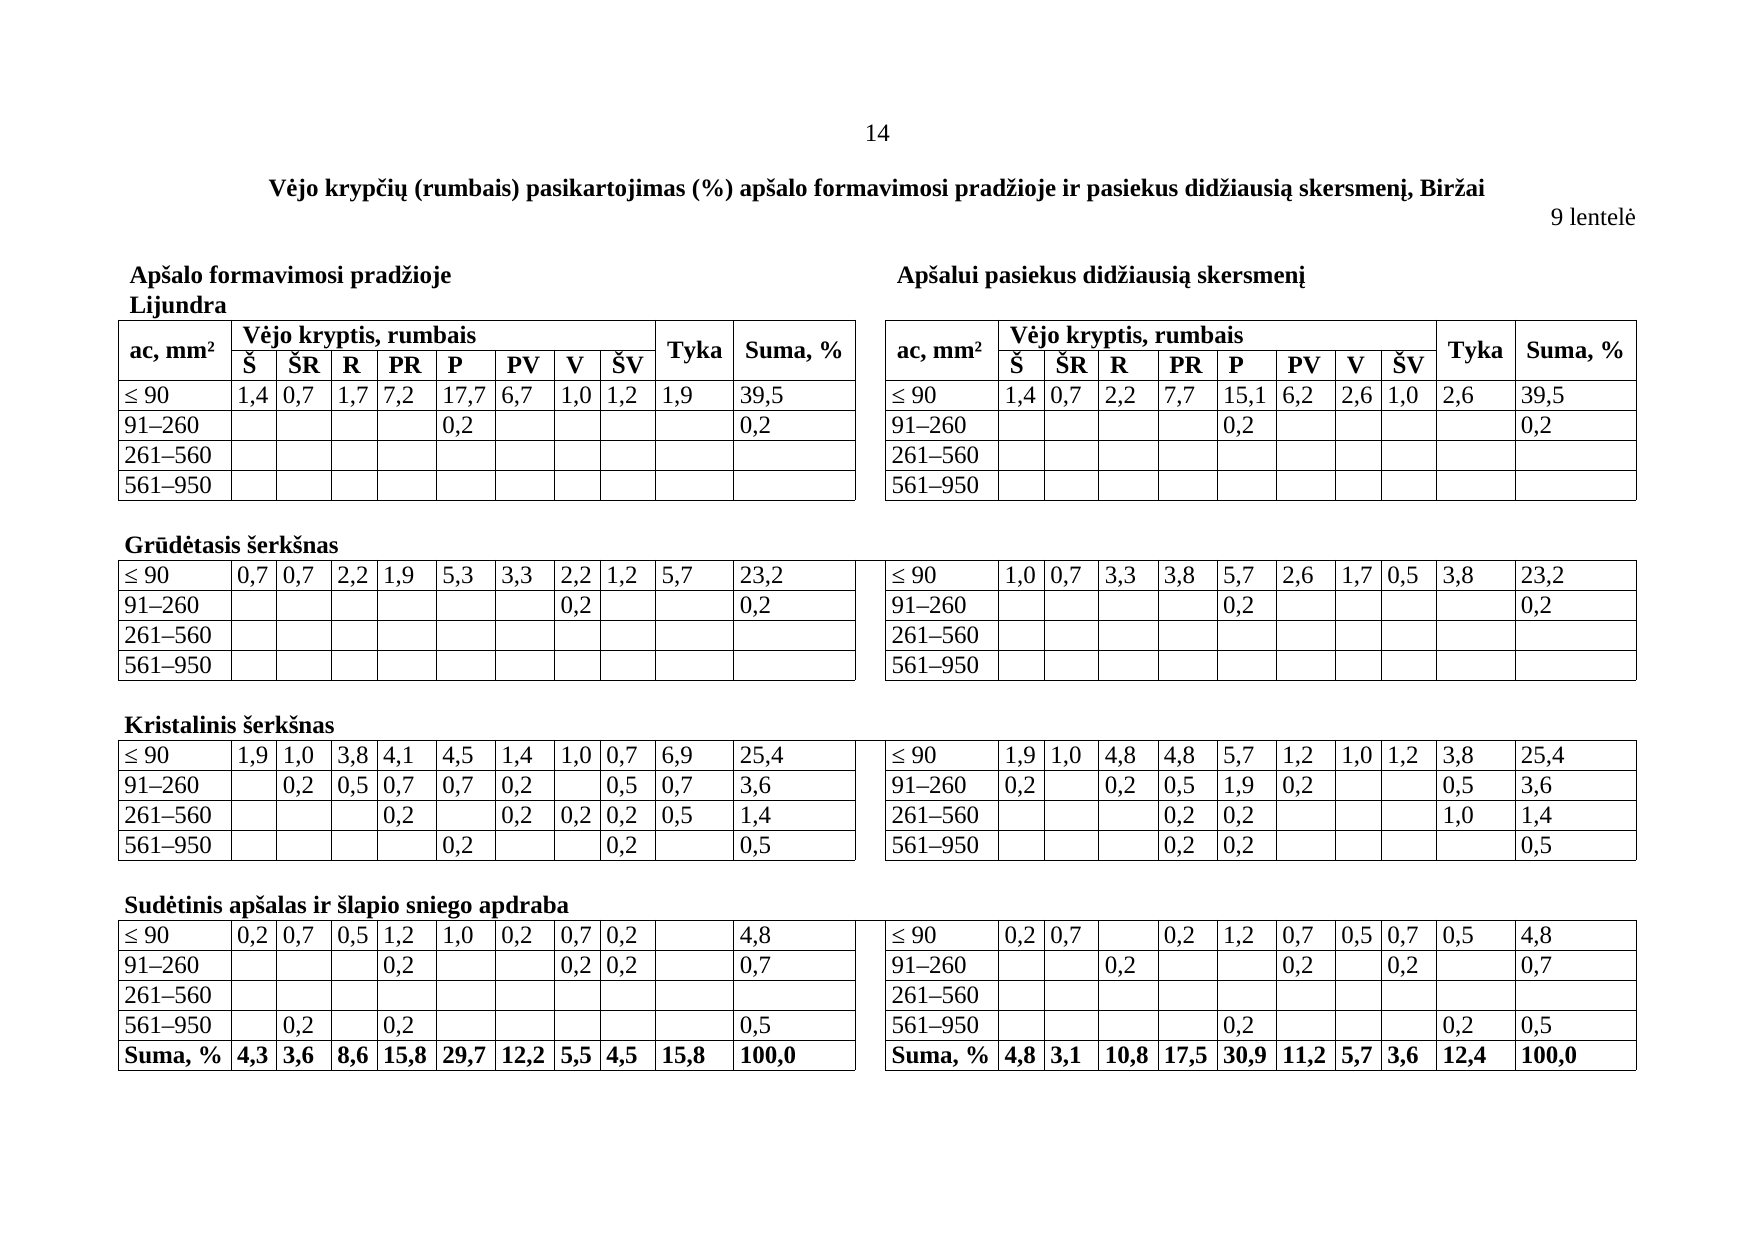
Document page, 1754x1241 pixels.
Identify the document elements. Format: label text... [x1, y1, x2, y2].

text 9 lentelė [118, 202, 1636, 231]
text Vėjo krypčių (rumbais) pasikartojimas (%) apšalo formavimosi pradžioje ir pasiekus didžiausią skersmenį, Biržai [118, 173, 1636, 202]
